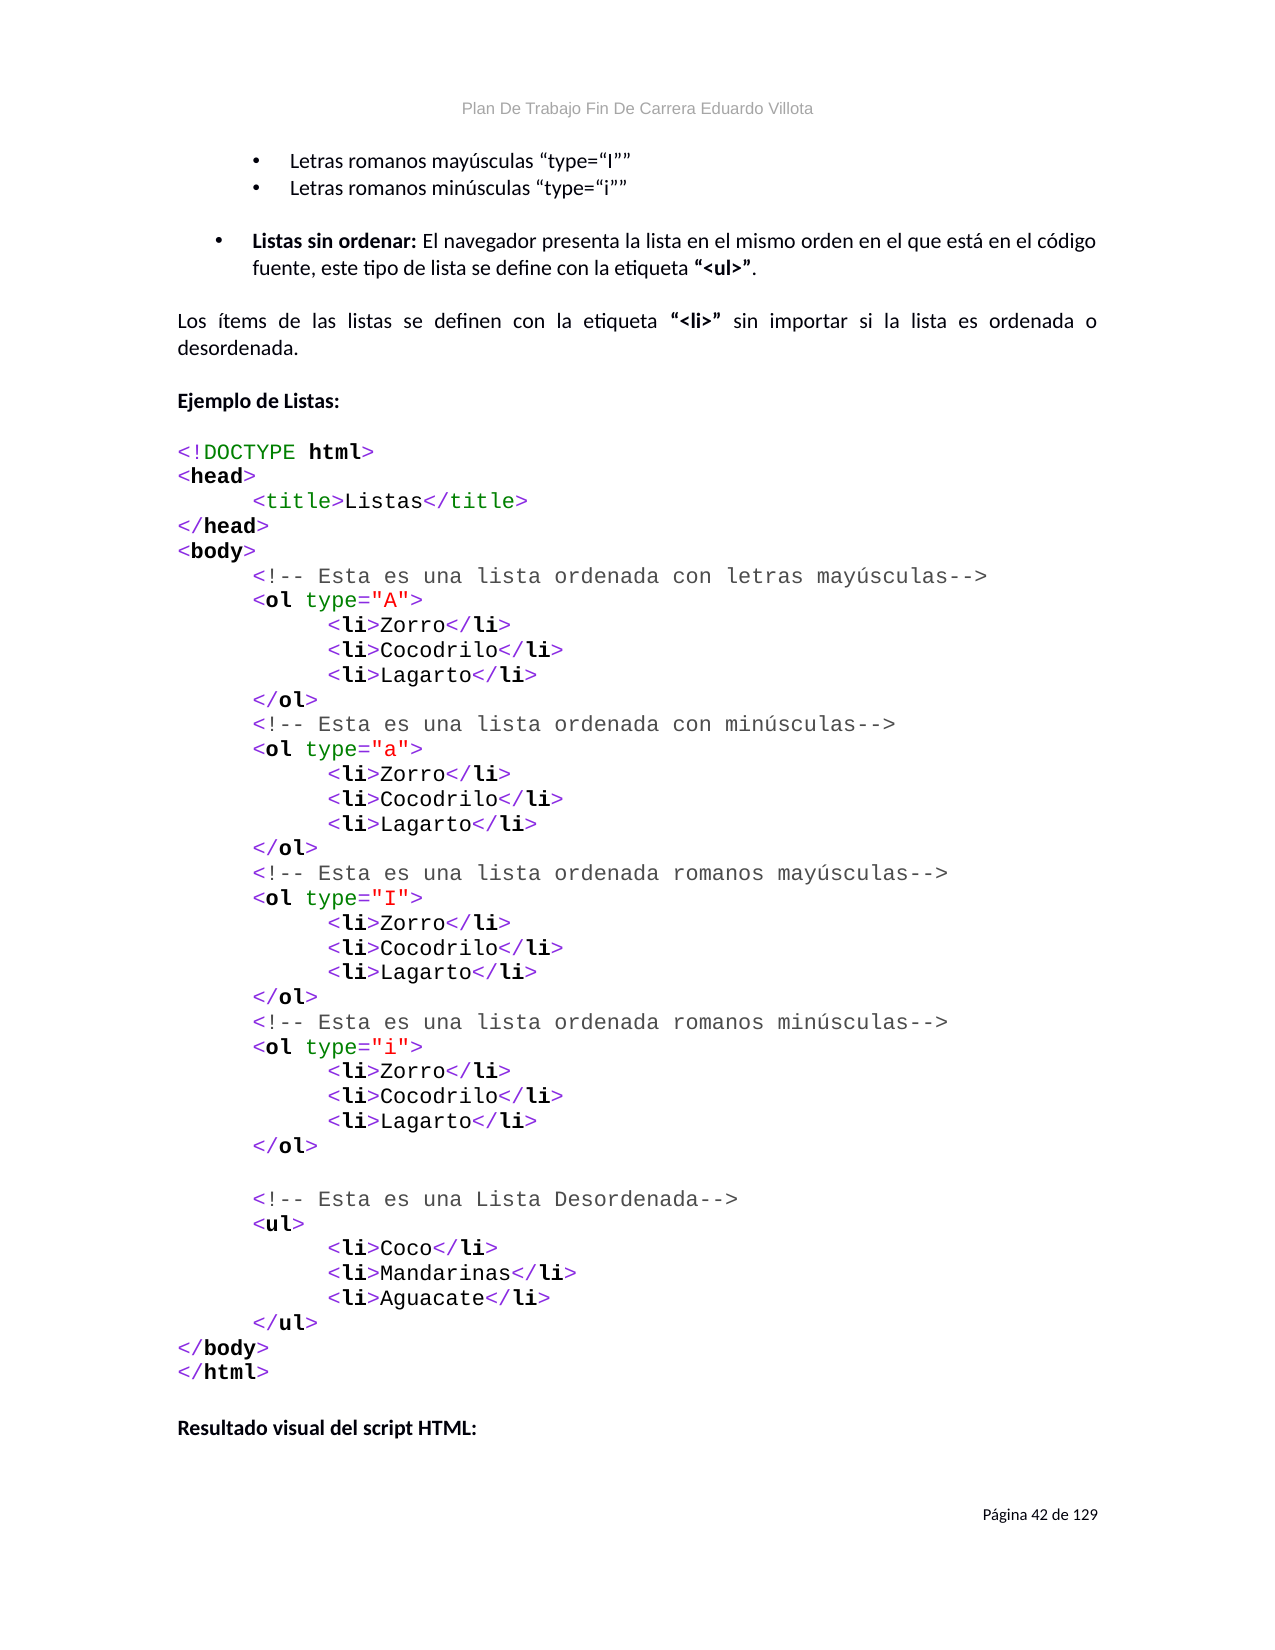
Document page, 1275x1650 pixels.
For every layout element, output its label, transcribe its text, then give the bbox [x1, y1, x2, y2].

list </body> [177, 1337, 1098, 1361]
list <li>Zorro</li> [177, 614, 1098, 639]
list <li>Zorro</li> [177, 1061, 1098, 1086]
list <li>Lagarto</li> [177, 1110, 1098, 1135]
list <li>Lagarto</li> [177, 962, 1098, 986]
list <li>Cocodrilo</li> [177, 1086, 1098, 1110]
list <!-- Esta es una lista ordenada con letras mayúsculas--> [177, 565, 1098, 590]
list </ol> [177, 689, 1098, 714]
list <li>Mandarinas</li> [177, 1262, 1098, 1287]
list <li>Coco</li> [177, 1237, 1098, 1262]
list </ol> [177, 838, 1098, 862]
list </html> [177, 1361, 1098, 1386]
list </ul> [177, 1312, 1098, 1337]
list Letras romanos minúsculas “type=“i”” [252, 174, 1098, 201]
list <!-- Esta es una Lista Desordenada--> [177, 1188, 1098, 1213]
list </head> [177, 515, 1098, 540]
list <ol type="i"> [177, 1036, 1098, 1061]
list Ejemplo de Listas: [177, 388, 1098, 414]
list <li>Cocodrilo</li> [177, 639, 1098, 664]
list <ol type="a"> [177, 738, 1098, 763]
list Los ítems de las listas se definen con la etiqueta “<li>” sin importar si la lista es ordenada o desordenada. [177, 308, 1098, 361]
list Letras romanos mayúsculas “type=“I”” [252, 148, 1098, 174]
text Resultado visual del script HTML: [177, 1414, 1098, 1441]
list <ol type="I"> [177, 887, 1098, 912]
list <!-- Esta es una lista ordenada romanos minúsculas--> [177, 1011, 1098, 1036]
list <!-- Esta es una lista ordenada con minúsculas--> [177, 714, 1098, 738]
list <li>Zorro</li> [177, 763, 1098, 788]
list <ol type="A"> [177, 590, 1098, 614]
list </ol> [177, 986, 1098, 1011]
list <head> [177, 466, 1098, 491]
list Listas sin ordenar: El navegador presenta la lista en el mismo orden en el que está en el código fuente, este tipo de lista se define con la etiqueta “<ul>”. [215, 228, 1098, 281]
list <li>Lagarto</li> [177, 664, 1098, 689]
list <ul> [177, 1213, 1098, 1237]
list <li>Aguacate</li> [177, 1287, 1098, 1312]
list <title>Listas</title> [177, 491, 1098, 515]
list <li>Lagarto</li> [177, 813, 1098, 838]
list <li>Zorro</li> [177, 912, 1098, 937]
list <body> [177, 540, 1098, 565]
list <!DOCTYPE html> [177, 441, 1098, 466]
list </ol> [177, 1135, 1098, 1160]
list <!-- Esta es una lista ordenada romanos mayúsculas--> [177, 862, 1098, 887]
list <li>Cocodrilo</li> [177, 788, 1098, 813]
list <li>Cocodrilo</li> [177, 937, 1098, 962]
